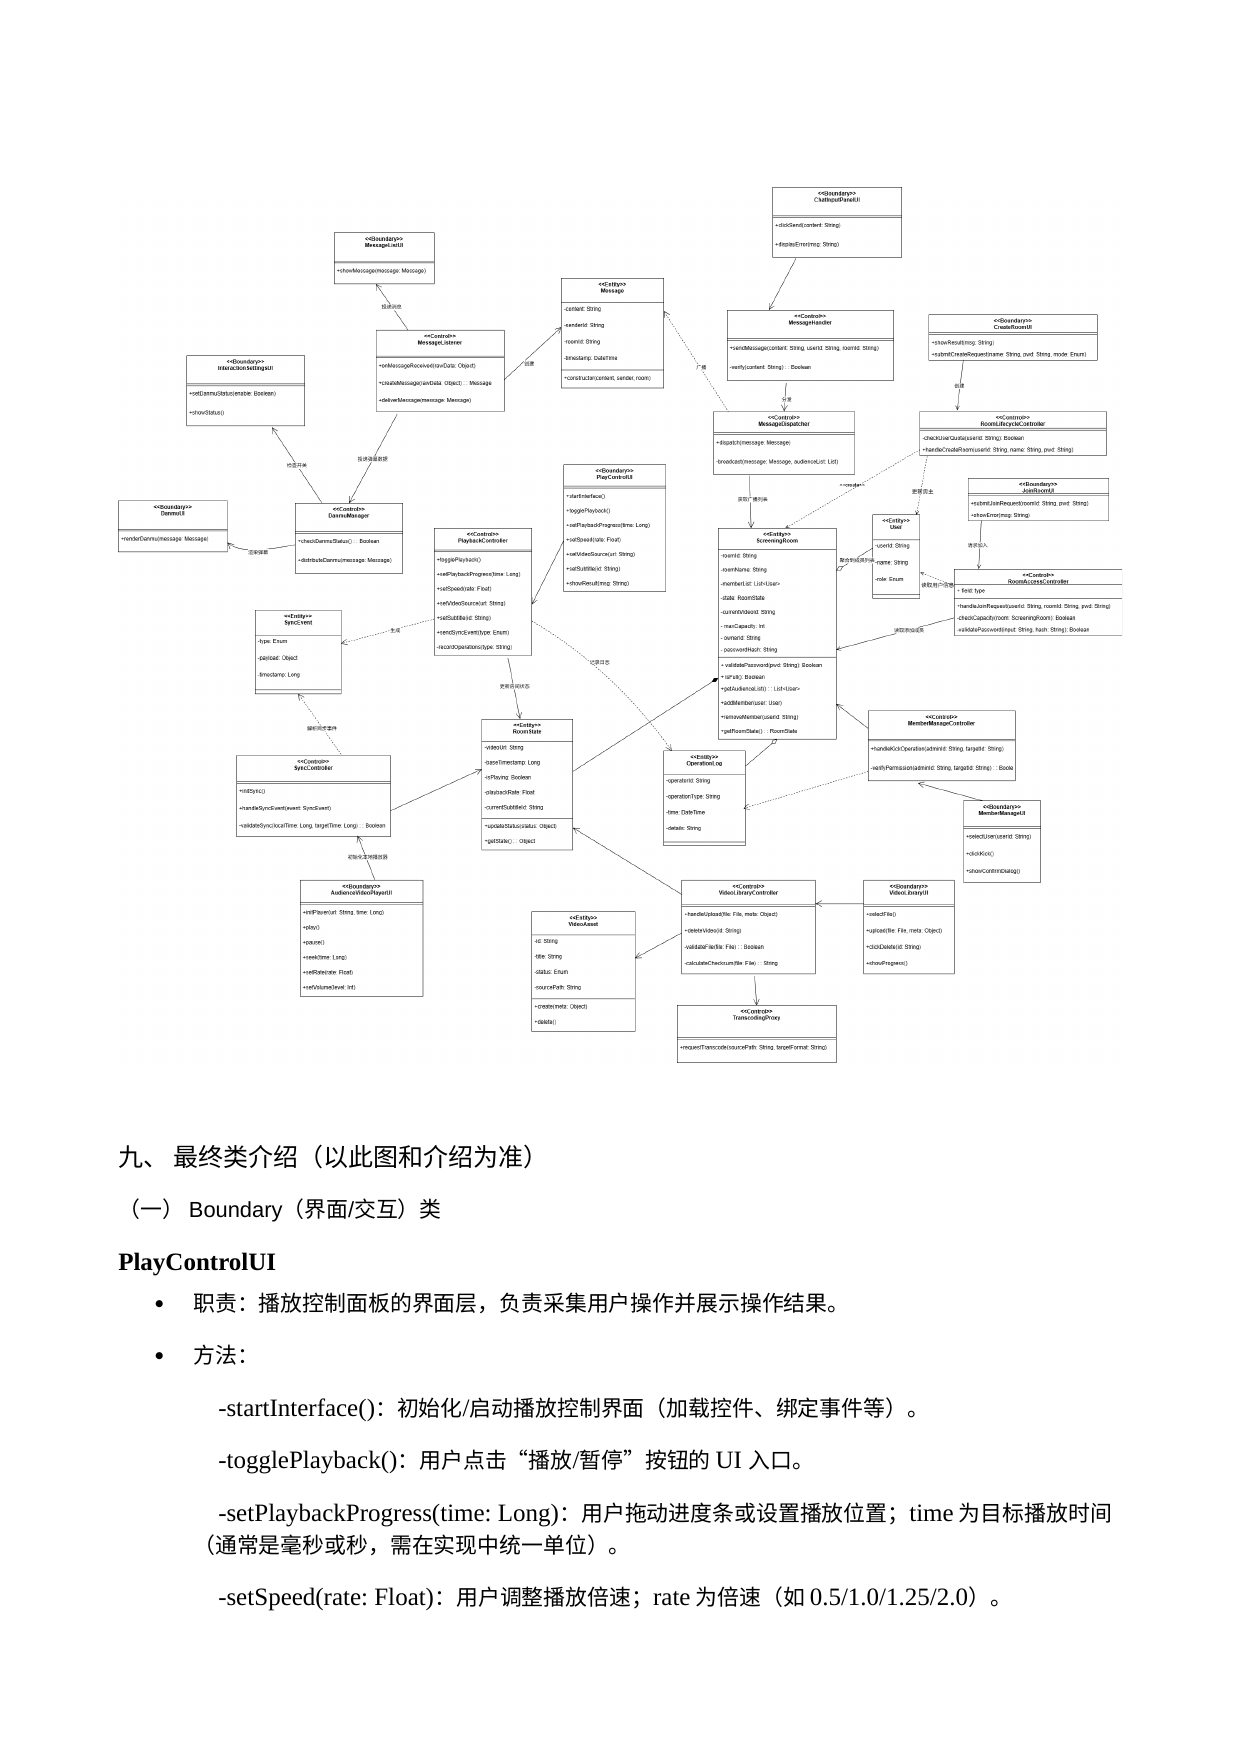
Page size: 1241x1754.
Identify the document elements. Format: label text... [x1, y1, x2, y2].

text -setPlaybackProgress(time: Long)：用户拖动进度条或设置播放位置；time为目标播放时间（通常是毫秒或秒，需在实现中统一单位）。 [193, 1496, 1122, 1559]
list 方法： [156, 1338, 1122, 1370]
subtitle 最终类介绍（以此图和介绍为准） [118, 1137, 1122, 1173]
subtitle Boundary（界面/交互）类 [118, 1192, 1122, 1224]
picture [118, 187, 1123, 1064]
text -setSpeed(rate: Float)：用户调整播放倍速；rate为倍速（如 0.5/1.0/1.25/2.0）。 [193, 1580, 1122, 1612]
text -togglePlayback()：用户点击“播放/暂停”按钮的 UI 入口。 [193, 1443, 1122, 1475]
text PlayControlUI [118, 1247, 1122, 1276]
text -startInterface()：初始化/启动播放控制界面（加载控件、绑定事件等）。 [193, 1391, 1122, 1423]
list 职责：播放控制面板的界面层，负责采集用户操作并展示操作结果。 [156, 1286, 1122, 1318]
